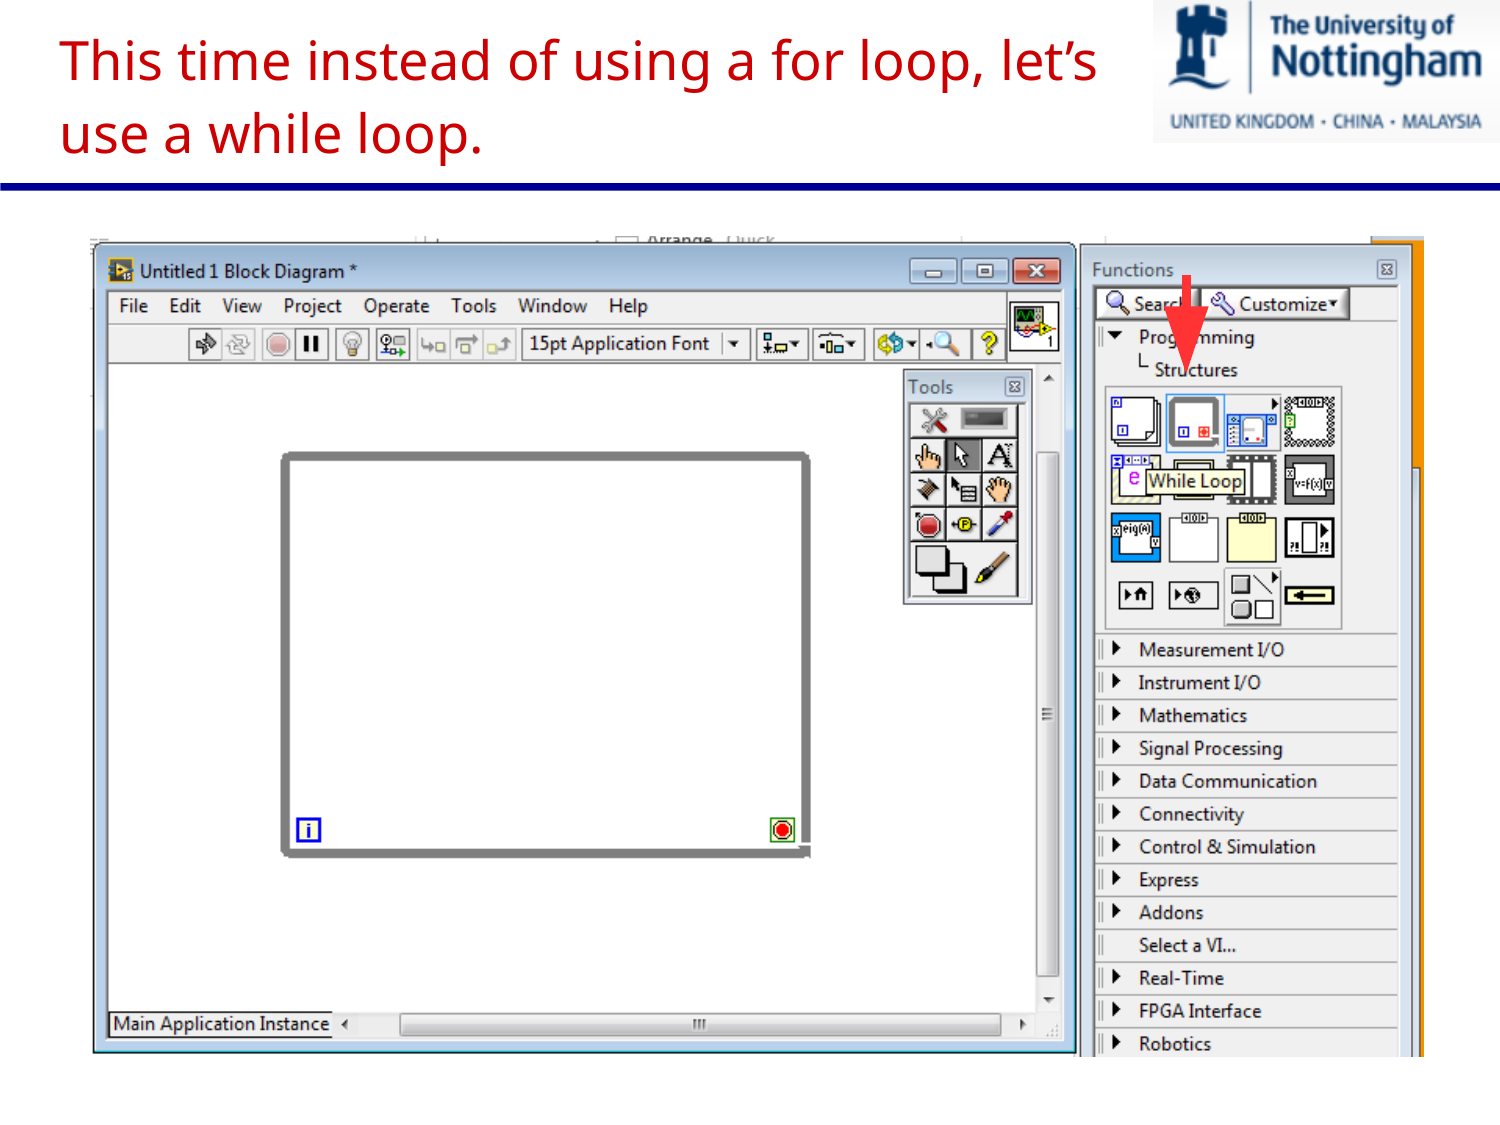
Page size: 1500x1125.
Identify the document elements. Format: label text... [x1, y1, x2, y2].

picture [1153, 0, 1500, 143]
picture [90, 236, 1424, 1057]
title This time instead of using a for loop, let’s use a while loop. [59, 32, 1116, 159]
